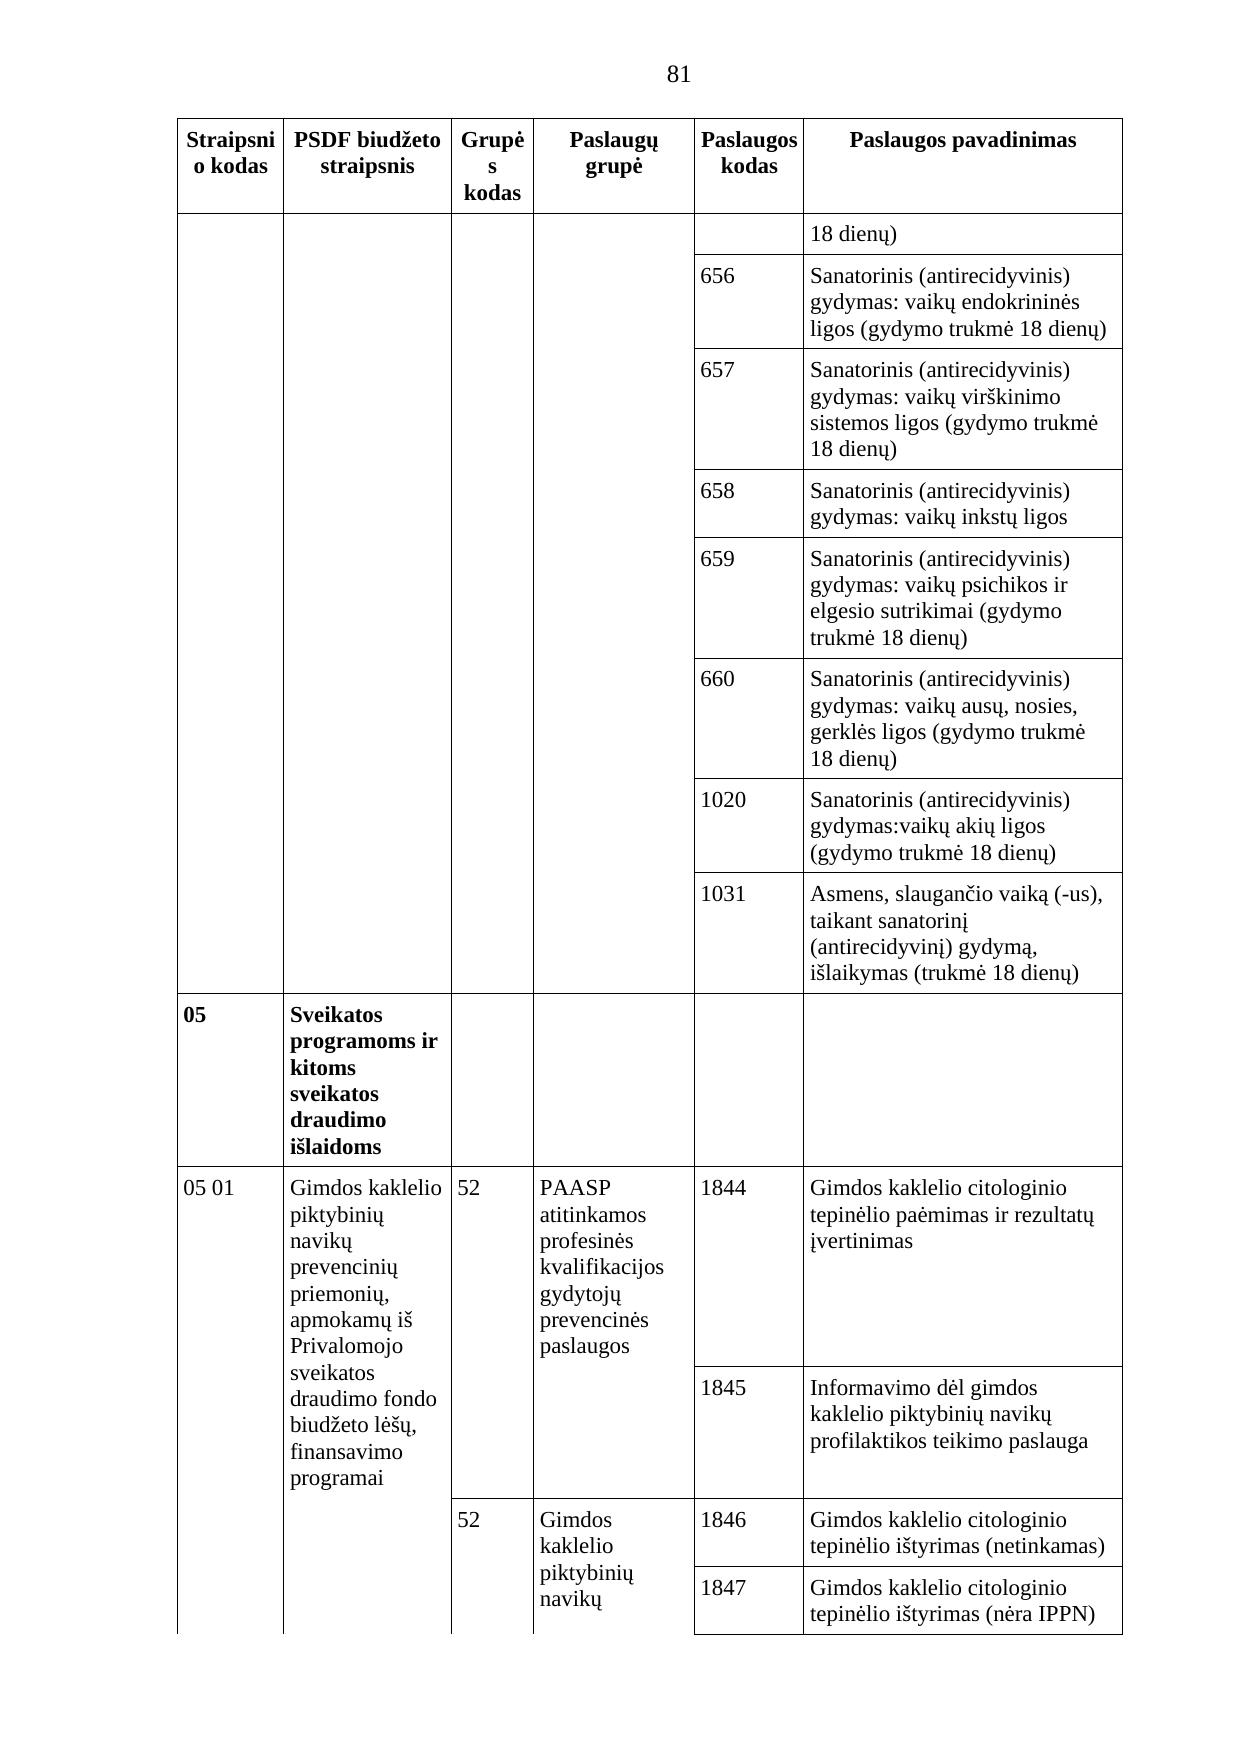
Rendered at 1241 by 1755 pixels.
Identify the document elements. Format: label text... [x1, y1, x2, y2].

table_cell [534, 778, 694, 872]
table_cell [178, 469, 283, 537]
table_cell [178, 254, 283, 348]
table_cell 1031 [695, 873, 803, 993]
table_cell [452, 214, 533, 254]
table_cell [804, 994, 1122, 1166]
table_cell 656 [695, 255, 803, 348]
table_cell [452, 872, 533, 993]
table_cell 659 [695, 538, 803, 657]
table_cell Informavimo dėl gimdos kaklelio piktybinių navikų profilaktikos teikimo paslauga [804, 1367, 1122, 1498]
table_cell [534, 469, 694, 537]
table_cell [534, 348, 694, 469]
table_cell [695, 214, 803, 254]
table_cell [178, 1498, 283, 1566]
table_cell 18 dienų) [804, 214, 1122, 254]
table_cell Sanatorinis (antirecidyvinis) gydymas: vaikų inkstų ligos [804, 470, 1122, 537]
table_cell [452, 658, 533, 778]
table_cell 1844 [695, 1167, 803, 1366]
table_cell [178, 778, 283, 872]
table_cell Asmens, slaugančio vaiką (-us), taikant sanatorinį (antirecidyvinį) gydymą, išlaikymas (trukmė 18 dienų) [804, 873, 1122, 993]
table_cell [534, 658, 694, 778]
table_cell Sanatorinis (antirecidyvinis) gydymas: vaikų endokrininės ligos (gydymo trukmė 18 dienų) [804, 255, 1122, 348]
table_cell 1847 [695, 1567, 803, 1633]
table_cell [178, 537, 283, 657]
table_cell [178, 348, 283, 469]
table_cell Sveikatos programoms ir kitoms sveikatos draudimo išlaidoms [284, 994, 451, 1166]
table_cell Gimdos kaklelio piktybinių navikų prevencinių priemonių, apmokamų iš Privalomojo sveikatos draudimo fondo biudžeto lėšų, finansavimo programai [284, 1167, 451, 1498]
table_cell Gimdos kaklelio citologinio tepinėlio ištyrimas (netinkamas) [804, 1499, 1122, 1566]
table_cell [452, 254, 533, 348]
table_cell [284, 1566, 451, 1633]
table_cell 1846 [695, 1499, 803, 1566]
table_cell Gimdos kaklelio citologinio tepinėlio ištyrimas (nėra IPPN) [804, 1567, 1122, 1633]
table_cell [534, 214, 694, 254]
table_header Grupės kodas [452, 119, 533, 212]
table_header Paslaugų grupė [534, 119, 694, 212]
table_cell [178, 1366, 283, 1498]
table_cell [534, 537, 694, 657]
table_cell [284, 1498, 451, 1566]
table_cell [452, 778, 533, 872]
table_cell [284, 872, 451, 993]
table_header PSDF biudžeto straipsnis [284, 119, 451, 212]
table_cell [534, 254, 694, 348]
table_cell [452, 994, 533, 1166]
table_cell Sanatorinis (antirecidyvinis) gydymas: vaikų ausų, nosies, gerklės ligos (gydymo trukmė 18 dienų) [804, 659, 1122, 778]
table_cell [178, 1566, 283, 1633]
table_cell [284, 214, 451, 254]
table_cell Sanatorinis (antirecidyvinis) gydymas: vaikų virškinimo sistemos ligos (gydymo trukmė 18 dienų) [804, 349, 1122, 469]
table_cell 52 [452, 1167, 533, 1366]
table_cell 05 01 [178, 1167, 283, 1366]
table_cell 05 [178, 994, 283, 1166]
table_cell Gimdos kaklelio citologinio tepinėlio paėmimas ir rezultatų įvertinimas [804, 1167, 1122, 1366]
table_cell Sanatorinis (antirecidyvinis) gydymas:vaikų akių ligos (gydymo trukmė 18 dienų) [804, 779, 1122, 872]
table_cell [284, 778, 451, 872]
table_cell 657 [695, 349, 803, 469]
table_cell [178, 658, 283, 778]
table_header Straipsnio kodas [178, 119, 283, 212]
table_cell [452, 469, 533, 537]
table_cell [534, 1366, 694, 1498]
table_cell 1020 [695, 779, 803, 872]
table_cell [452, 1566, 533, 1633]
table_cell [284, 537, 451, 657]
table_cell 1845 [695, 1367, 803, 1498]
table_cell [284, 254, 451, 348]
table_cell PAASP atitinkamos profesinės kvalifikacijos gydytojų prevencinės paslaugos [534, 1167, 694, 1366]
table_header Paslaugos pavadinimas [804, 119, 1122, 212]
table_cell [534, 994, 694, 1166]
table_cell [284, 658, 451, 778]
table_cell [284, 469, 451, 537]
table_header Paslaugos kodas [695, 119, 803, 212]
table_cell 52 [452, 1499, 533, 1566]
table_cell [452, 1366, 533, 1498]
table_cell [452, 348, 533, 469]
table_cell Sanatorinis (antirecidyvinis) gydymas: vaikų psichikos ir elgesio sutrikimai (gydymo trukmė 18 dienų) [804, 538, 1122, 657]
table_cell [284, 348, 451, 469]
table_cell Gimdos kaklelio piktybinių navikų [534, 1499, 694, 1633]
table_cell 658 [695, 470, 803, 537]
table_cell 660 [695, 659, 803, 778]
table_cell [452, 537, 533, 657]
table_cell [178, 872, 283, 993]
table_cell [178, 214, 283, 254]
table_cell [695, 994, 803, 1166]
table_cell [534, 872, 694, 993]
